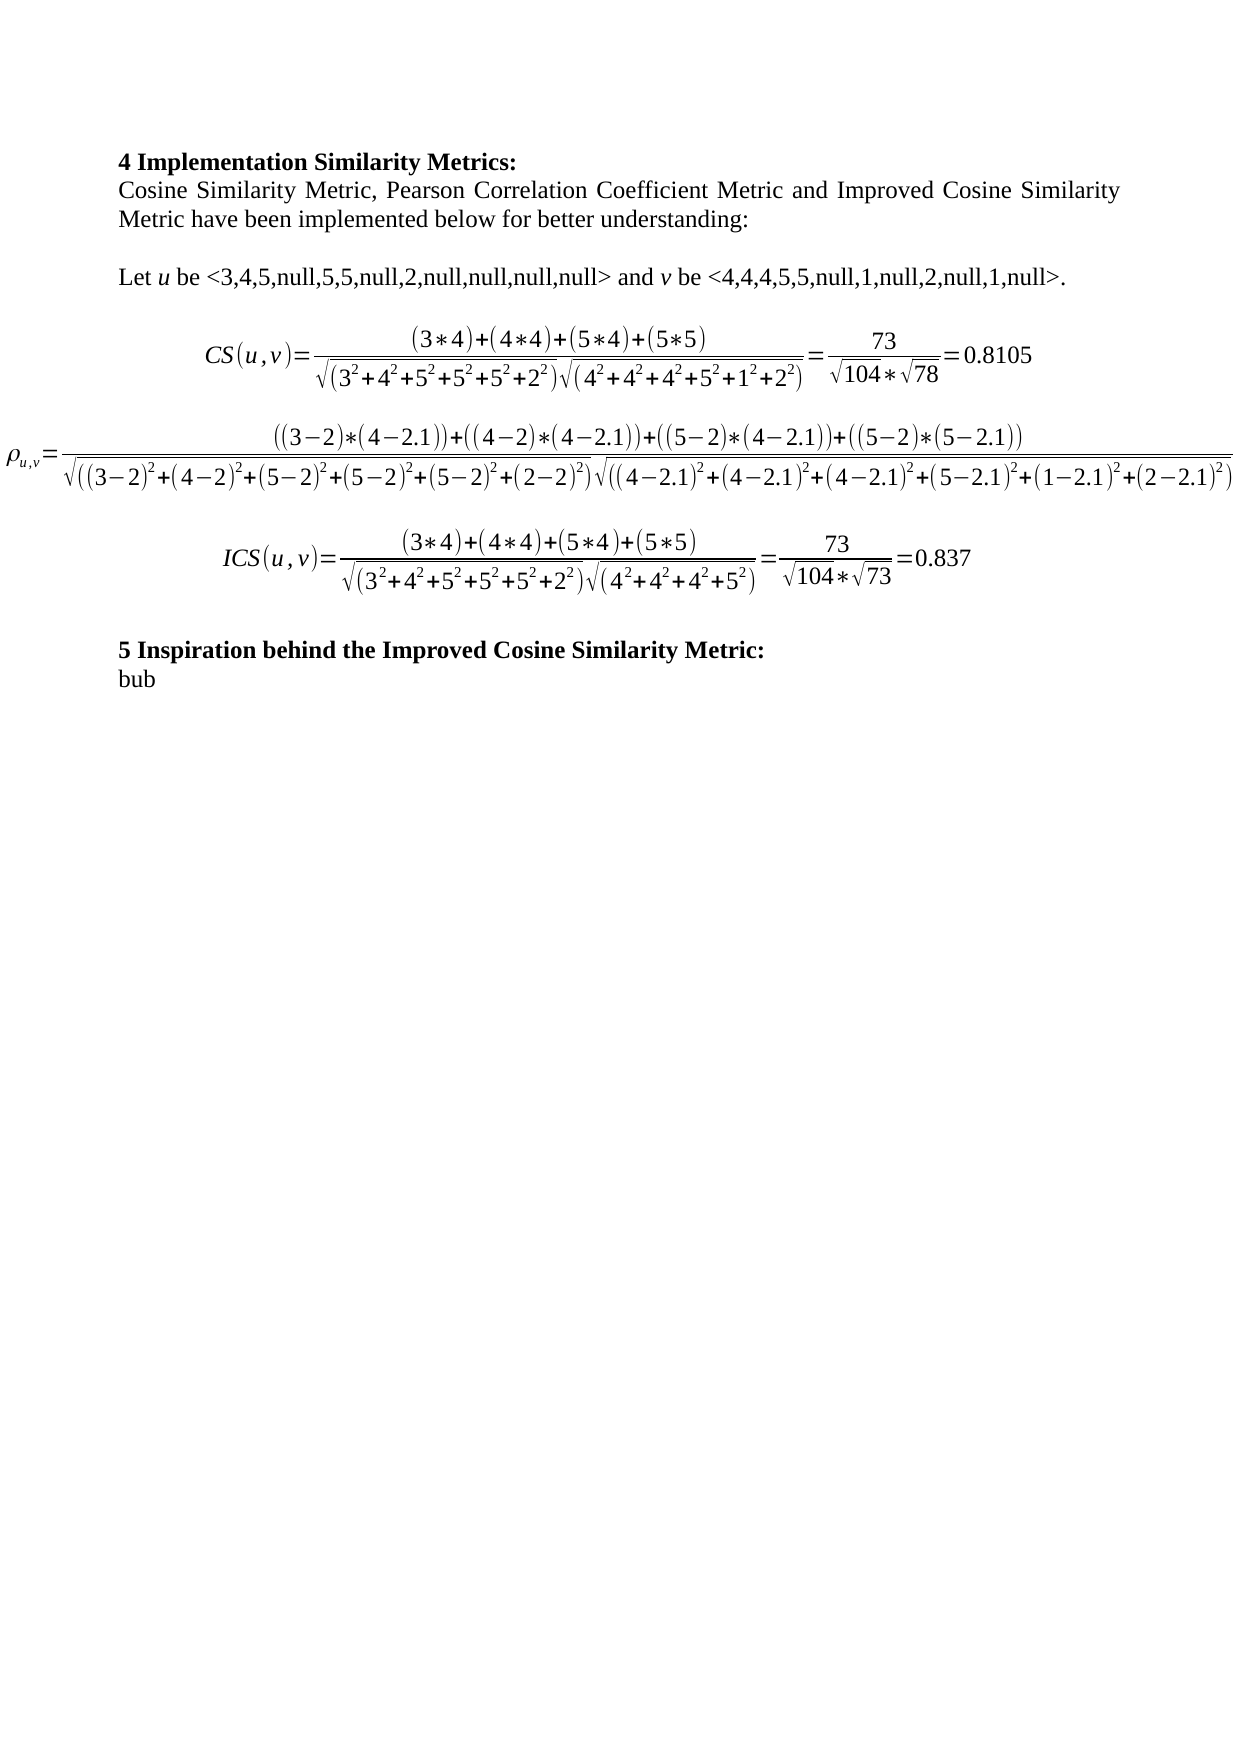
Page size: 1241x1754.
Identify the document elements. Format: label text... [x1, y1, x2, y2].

text bub [118, 664, 1122, 693]
text Let u be <3,4,5,null,5,5,null,2,null,null,null,null> and v be <4,4,4,5,5,null,1,null,2,null,1,null>. [118, 262, 1122, 291]
text 5 Inspiration behind the Improved Cosine Similarity Metric: [118, 635, 1122, 664]
text Cosine Similarity Metric, Pearson Correlation Coefficient Metric and Improved Cosine Similarity Metric have been implemented below for better understanding: [118, 176, 1122, 233]
text 4 Implementation Similarity Metrics: [118, 147, 1122, 176]
